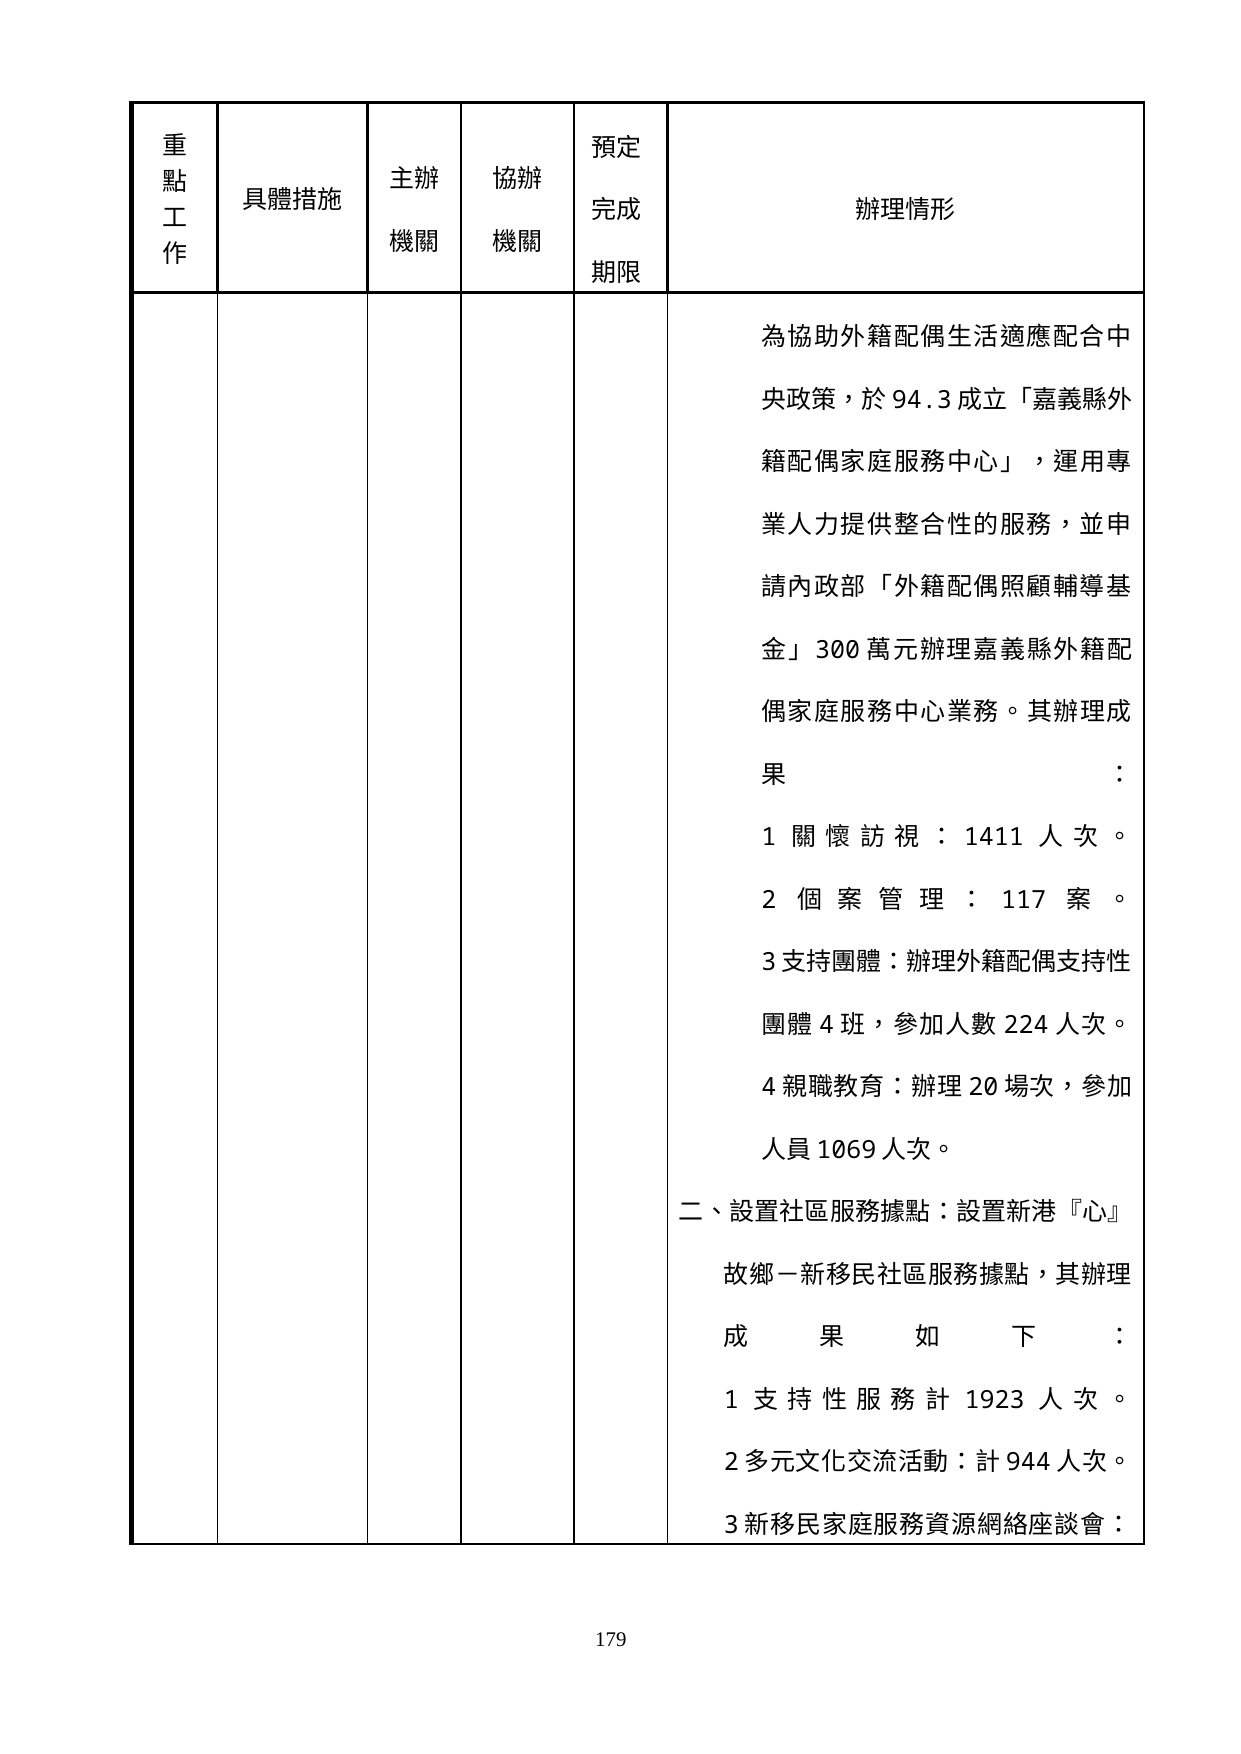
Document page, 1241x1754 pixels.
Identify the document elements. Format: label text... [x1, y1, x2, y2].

table_header 主辦 機關 [369, 104, 460, 291]
table_cell [368, 294, 460, 1543]
table_header 協辦 機關 [462, 104, 573, 291]
table_cell [575, 294, 667, 1543]
table_cell [134, 294, 217, 1543]
table_cell 為協助外籍配偶生活適應配合中央政策，於94.3成立「嘉義縣外籍配偶家庭服務中心」，運用專業人力提供整合性的服務，並申請內政部「外籍配偶照顧輔導基金」300萬元辦理嘉義縣外籍配偶家庭服務中心業務。其辦理成果： 1關懷訪視：1411人次。 2個案管理：117案。 3支持團體：辦理外籍配偶支持性團體4班，參加人數224人次。 4親職教育：辦理20場次，參加人員1069人次。 二、設置社區服務據點：設置新港『心』故鄉－新移民社區服務據點，其辦理成果如下： 1支持性服務計1923人次。 2多元文化交流活動：計944人次。 3新移民家庭服務資源網絡座談會： [668, 294, 1143, 1543]
table_header 重點工作 [134, 104, 216, 291]
table_header 具體措施 [219, 104, 366, 291]
table_cell [462, 294, 573, 1543]
table_header 辦理情形 [669, 104, 1143, 291]
table_header 預定完成期限 [575, 104, 666, 291]
table_cell [218, 294, 367, 1543]
